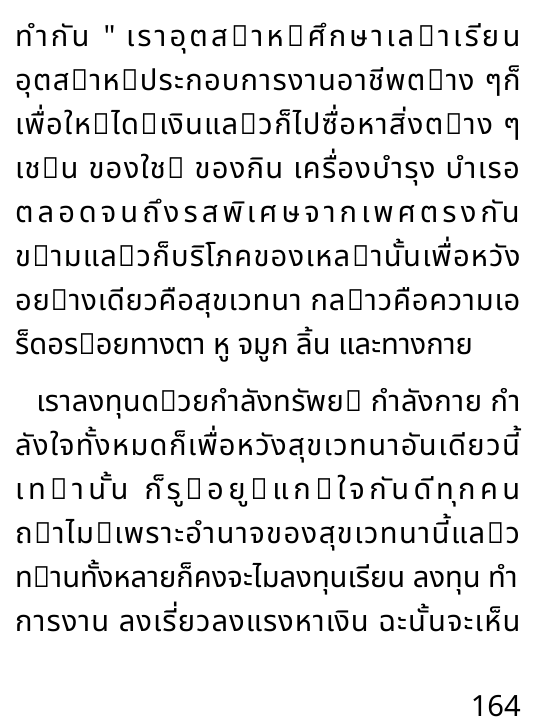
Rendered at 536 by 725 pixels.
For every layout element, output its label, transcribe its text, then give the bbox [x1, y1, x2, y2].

text ทํากัน " เราอุตสาหศึกษาเลาเรียนอุตสาหประกอบการงานอาชีพตาง ๆก็เพื่อใหไดเงินแลวก็ไปซื่อหาสิ่งตาง ๆ เชน ของใช ของกิน เครื่องบํารุง บําเรอ ตลอดจนถึงรสพิเศษจากเพศตรงกันขามแลวก็บริโภคของเหลานั้นเพื่อหวังอยางเดียวคือสุขเวทนา กลาวคือความเอร็ดอรอยทางตา หู จมูก ลิ้น และทางกาย [15, 15, 521, 368]
text เราลงทุนดวยกําลังทรัพย กําลังกาย กําลังใจทั้งหมดก็เพื่อหวังสุขเวทนาอันเดียวนี้เทานั้น ก็รูอยูแกใจกันดีทุกคน ถาไมเพราะอํานาจของสุขเวทนานี้แลว ทานทั้งหลายก็คงจะไมลงทุนเรียน ลงทุน ทําการงาน ลงเรี่ยวลงแรงหาเงิน ฉะนั้นจะเห็น [15, 380, 521, 644]
